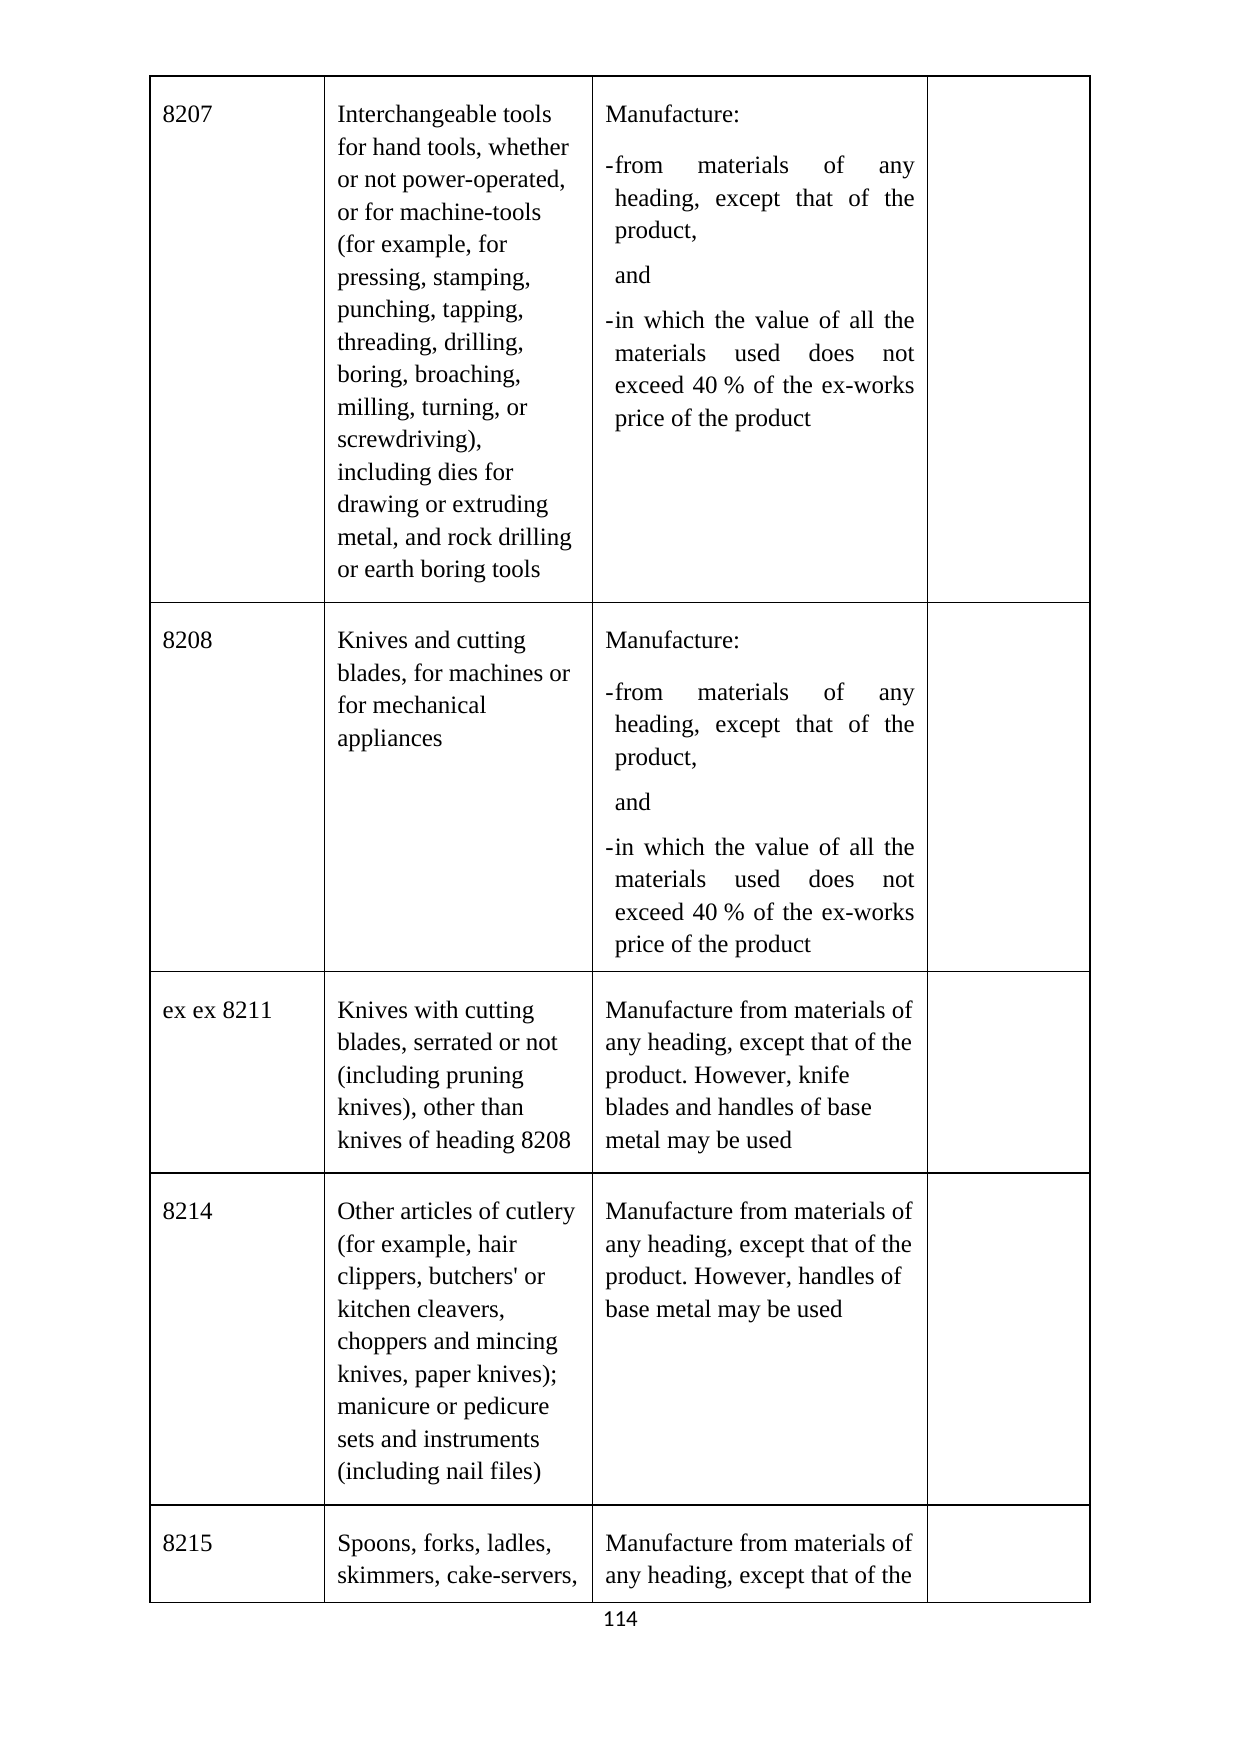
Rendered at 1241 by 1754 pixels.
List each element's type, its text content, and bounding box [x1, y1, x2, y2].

table_cell 8214 [151, 1174, 324, 1504]
table_cell 8215 [151, 1506, 324, 1602]
table_header - [605, 134, 614, 289]
table_cell [928, 77, 1089, 602]
table_cell [928, 603, 1089, 971]
table_header from materials of any heading, except that of the product, and [615, 661, 915, 816]
table_cell Other articles of cutlery (for example, hair clippers, butchers' or kitchen cleavers, choppers and mincing knives, paper knives); manicure or pedicure sets and instruments (including nail files) [325, 1174, 592, 1504]
table_cell Interchangeable tools for hand tools, whether or not power-operated, or for machine-tools (for example, for pressing, stamping, punching, tapping, threading, drilling, boring, broaching, milling, turning, or screwdriving), including dies for drawing or extruding metal, and rock drilling or earth boring tools [325, 77, 592, 602]
table_cell Spoons, forks, ladles, skimmers, cake-servers, [325, 1506, 592, 1602]
table_cell Manufacture: [593, 603, 927, 971]
table_header - [605, 289, 614, 432]
table_cell 8208 [151, 603, 324, 971]
table_cell Knives with cutting blades, serrated or not (including pruning knives), other than knives of heading 8208 [325, 972, 592, 1172]
table_header from materials of any heading, except that of the product, and [615, 134, 915, 289]
table_cell Knives and cutting blades, for machines or for mechanical appliances [325, 603, 592, 971]
table_cell Manufacture from materials of any heading, except that of the [593, 1506, 927, 1602]
table_cell 8207 [151, 77, 324, 602]
table_cell Manufacture from materials of any heading, except that of the product. However, handles of base metal may be used [593, 1174, 927, 1504]
table_header - [605, 661, 614, 816]
table_cell Manufacture: [593, 77, 927, 602]
table_cell [928, 1174, 1089, 1504]
table_header - [605, 816, 614, 958]
table_cell [928, 1506, 1089, 1602]
table_header in which the value of all the materials used does not exceed 40 % of the ex-works price of the product [615, 289, 915, 432]
table_cell Manufacture from materials of any heading, except that of the product. However, knife blades and handles of base metal may be used [593, 972, 927, 1172]
table_cell ex ex 8211 [151, 972, 324, 1172]
table_cell [928, 972, 1089, 1172]
table_header in which the value of all the materials used does not exceed 40 % of the ex-works price of the product [615, 816, 915, 958]
